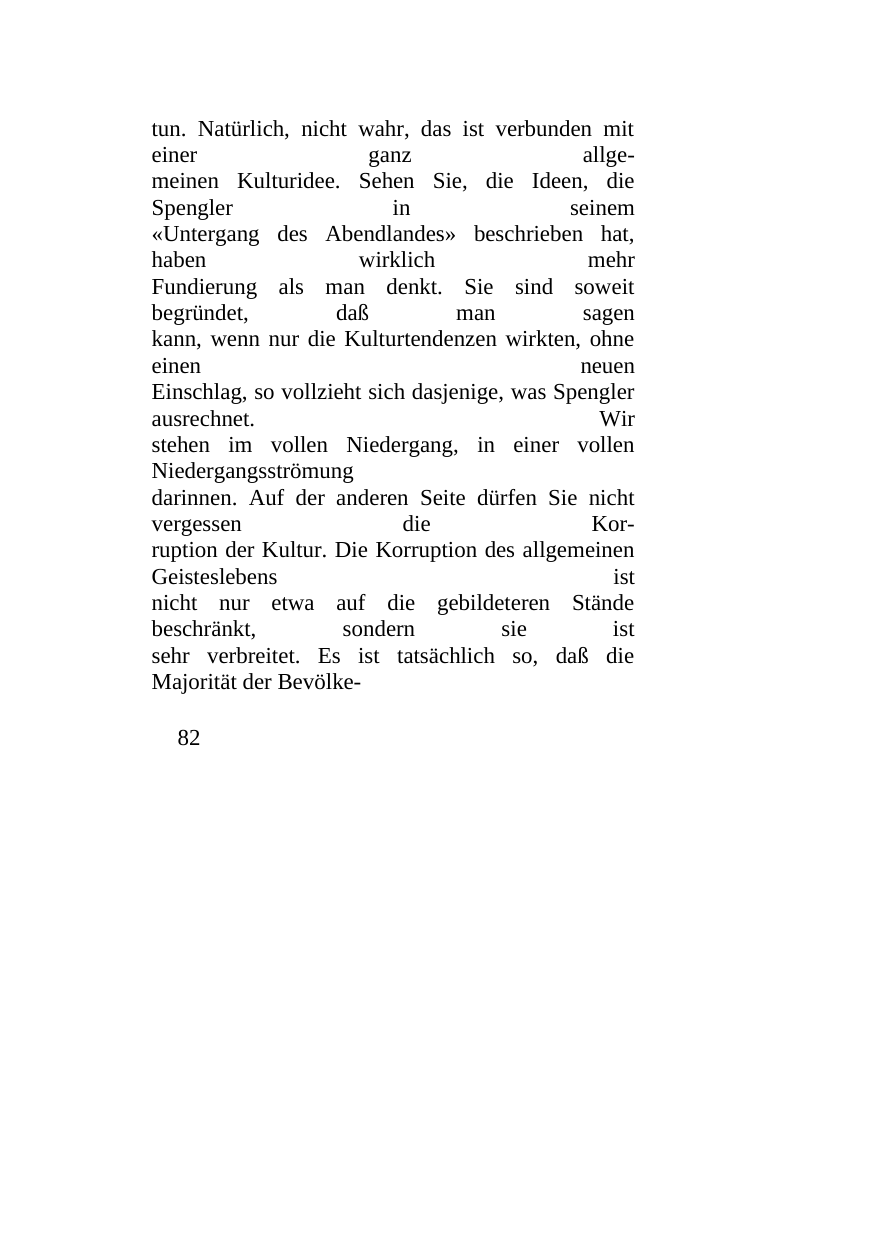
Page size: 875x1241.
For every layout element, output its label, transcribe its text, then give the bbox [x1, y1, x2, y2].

text 82 [177, 724, 635, 750]
text tun. Natürlich, nicht wahr, das ist verbunden mit einer ganz allge- meinen Kulturidee. Sehen Sie, die Ideen, die Spengler in seinem «Untergang des Abendlandes» beschrieben hat, haben wirklich mehr Fundierung als man denkt. Sie sind soweit begründet, daß man sagen kann, wenn nur die Kulturtendenzen wirkten, ohne einen neuen Einschlag, so vollzieht sich dasjenige, was Spengler ausrechnet. Wir stehen im vollen Niedergang, in einer vollen Niedergangsströmung darinnen. Auf der anderen Seite dürfen Sie nicht vergessen die Kor- ruption der Kultur. Die Korruption des allgemeinen Geisteslebens ist nicht nur etwa auf die gebildeteren Stände beschränkt, sondern sie ist sehr verbreitet. Es ist tatsächlich so, daß die Majorität der Bevölke- [151, 115, 635, 694]
